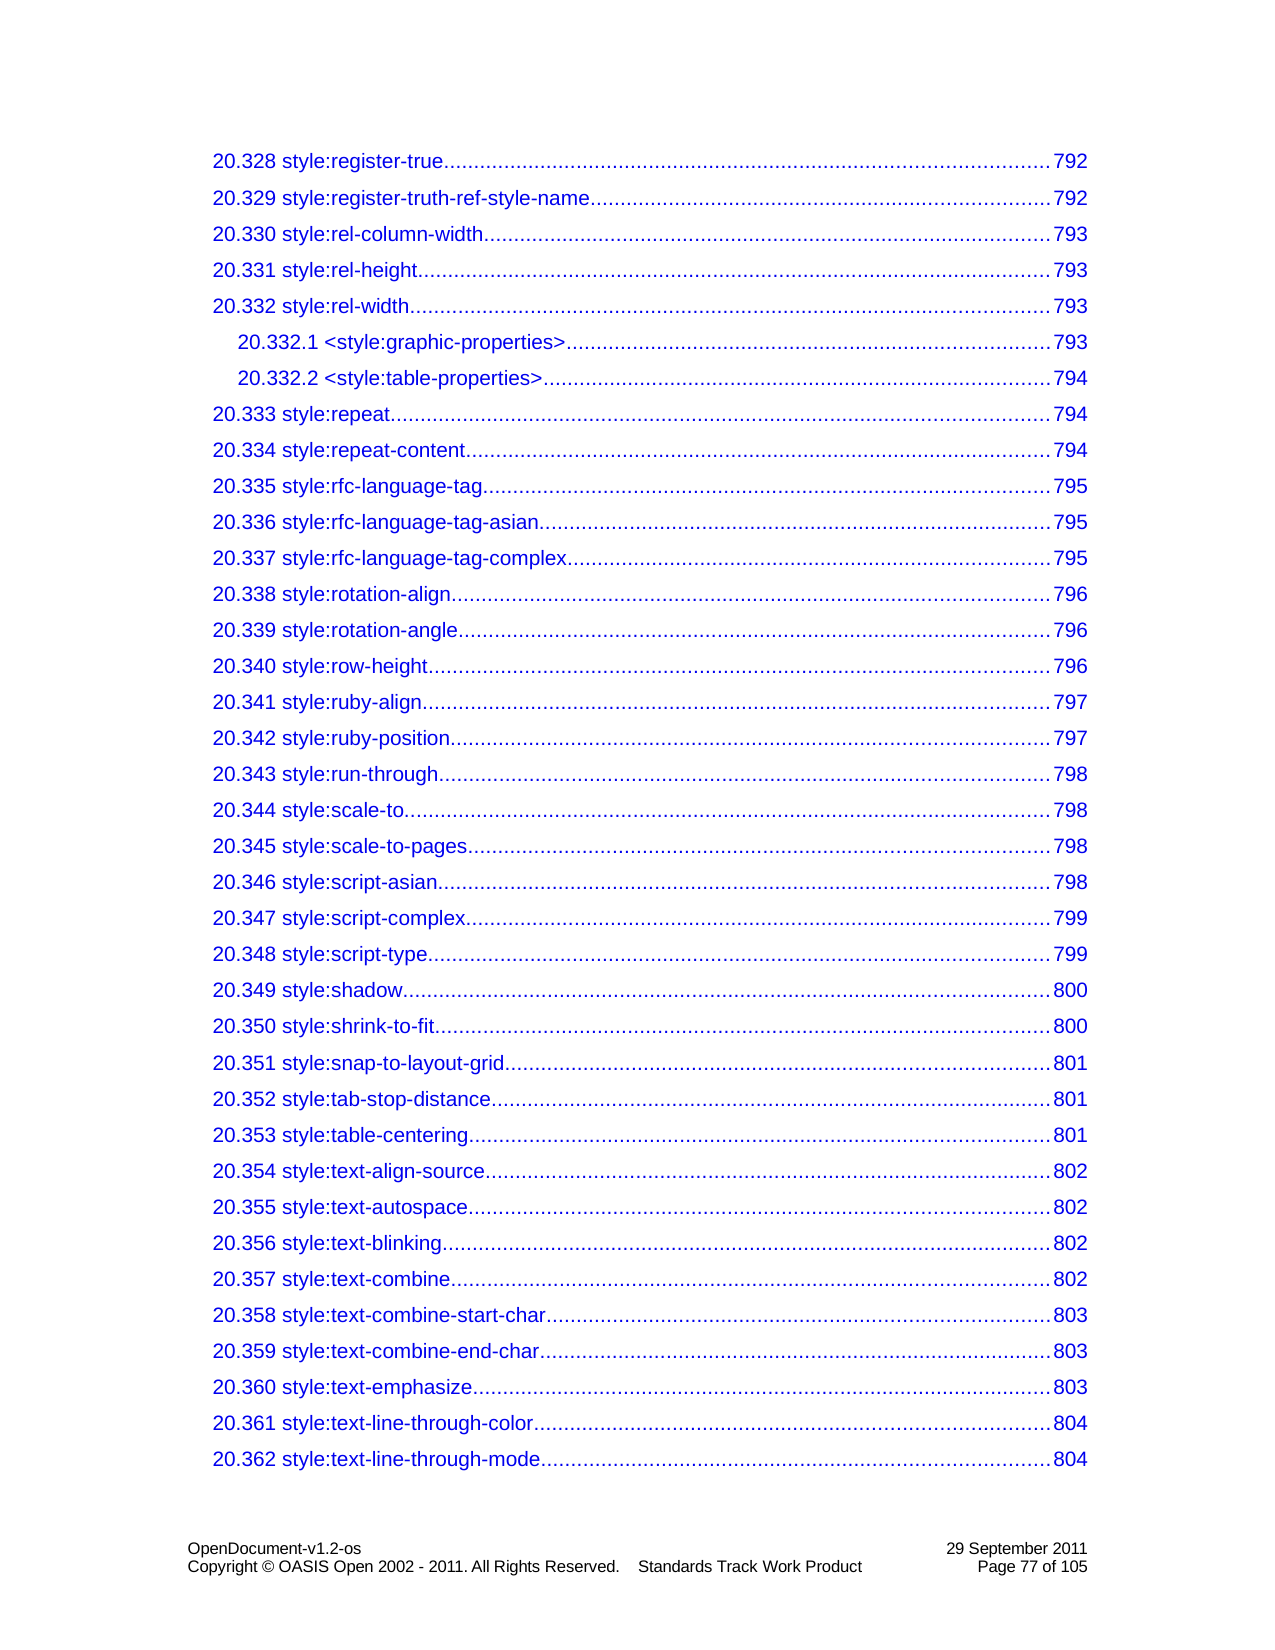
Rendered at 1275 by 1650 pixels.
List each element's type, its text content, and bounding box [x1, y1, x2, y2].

text 20.357 style:text-combine 802 [212, 1267, 1088, 1291]
text 20.350 style:shrink-to-fit 800 [212, 1015, 1088, 1038]
text 20.348 style:script-type 799 [212, 943, 1088, 966]
text 20.344 style:scale-to 798 [212, 799, 1088, 822]
text 20.336 style:rfc-language-tag-asian 795 [212, 510, 1088, 534]
text 20.343 style:run-through 798 [212, 763, 1088, 786]
text 20.330 style:rel-column-width 793 [212, 222, 1088, 246]
text 20.346 style:script-asian 798 [212, 871, 1088, 894]
text 20.362 style:text-line-through-mode 804 [212, 1447, 1088, 1471]
text 20.333 style:repeat 794 [212, 402, 1088, 426]
text 20.329 style:register-truth-ref-style-name 792 [212, 186, 1088, 209]
text 20.351 style:snap-to-layout-grid 801 [212, 1051, 1088, 1074]
text 20.334 style:repeat-content 794 [212, 438, 1088, 462]
text 20.339 style:rotation-angle 796 [212, 618, 1088, 642]
text 20.360 style:text-emphasize 803 [212, 1375, 1088, 1399]
text 20.361 style:text-line-through-color 804 [212, 1411, 1088, 1435]
text 20.335 style:rfc-language-tag 795 [212, 474, 1088, 498]
text 20.356 style:text-blinking 802 [212, 1231, 1088, 1255]
text 20.358 style:text-combine-start-char 803 [212, 1303, 1088, 1327]
text 20.352 style:tab-stop-distance 801 [212, 1087, 1088, 1111]
text 20.332 style:rel-width 793 [212, 294, 1088, 318]
text 20.341 style:ruby-align 797 [212, 691, 1088, 714]
text 20.332.1 <style:graphic-properties> 793 [237, 330, 1088, 354]
text 20.359 style:text-combine-end-char 803 [212, 1339, 1088, 1363]
text 20.337 style:rfc-language-tag-complex 795 [212, 546, 1088, 570]
text 20.354 style:text-align-source 802 [212, 1159, 1088, 1183]
text 20.345 style:scale-to-pages 798 [212, 835, 1088, 858]
text 20.342 style:ruby-position 797 [212, 727, 1088, 750]
text 20.347 style:script-complex 799 [212, 907, 1088, 930]
text 20.338 style:rotation-align 796 [212, 582, 1088, 606]
text 20.332.2 <style:table-properties> 794 [237, 366, 1088, 390]
text 20.328 style:register-true 792 [212, 150, 1088, 173]
text 20.349 style:shadow 800 [212, 979, 1088, 1002]
text 20.331 style:rel-height 793 [212, 258, 1088, 282]
text 20.340 style:row-height 796 [212, 654, 1088, 678]
text 20.355 style:text-autospace 802 [212, 1195, 1088, 1219]
text 20.353 style:table-centering 801 [212, 1123, 1088, 1147]
